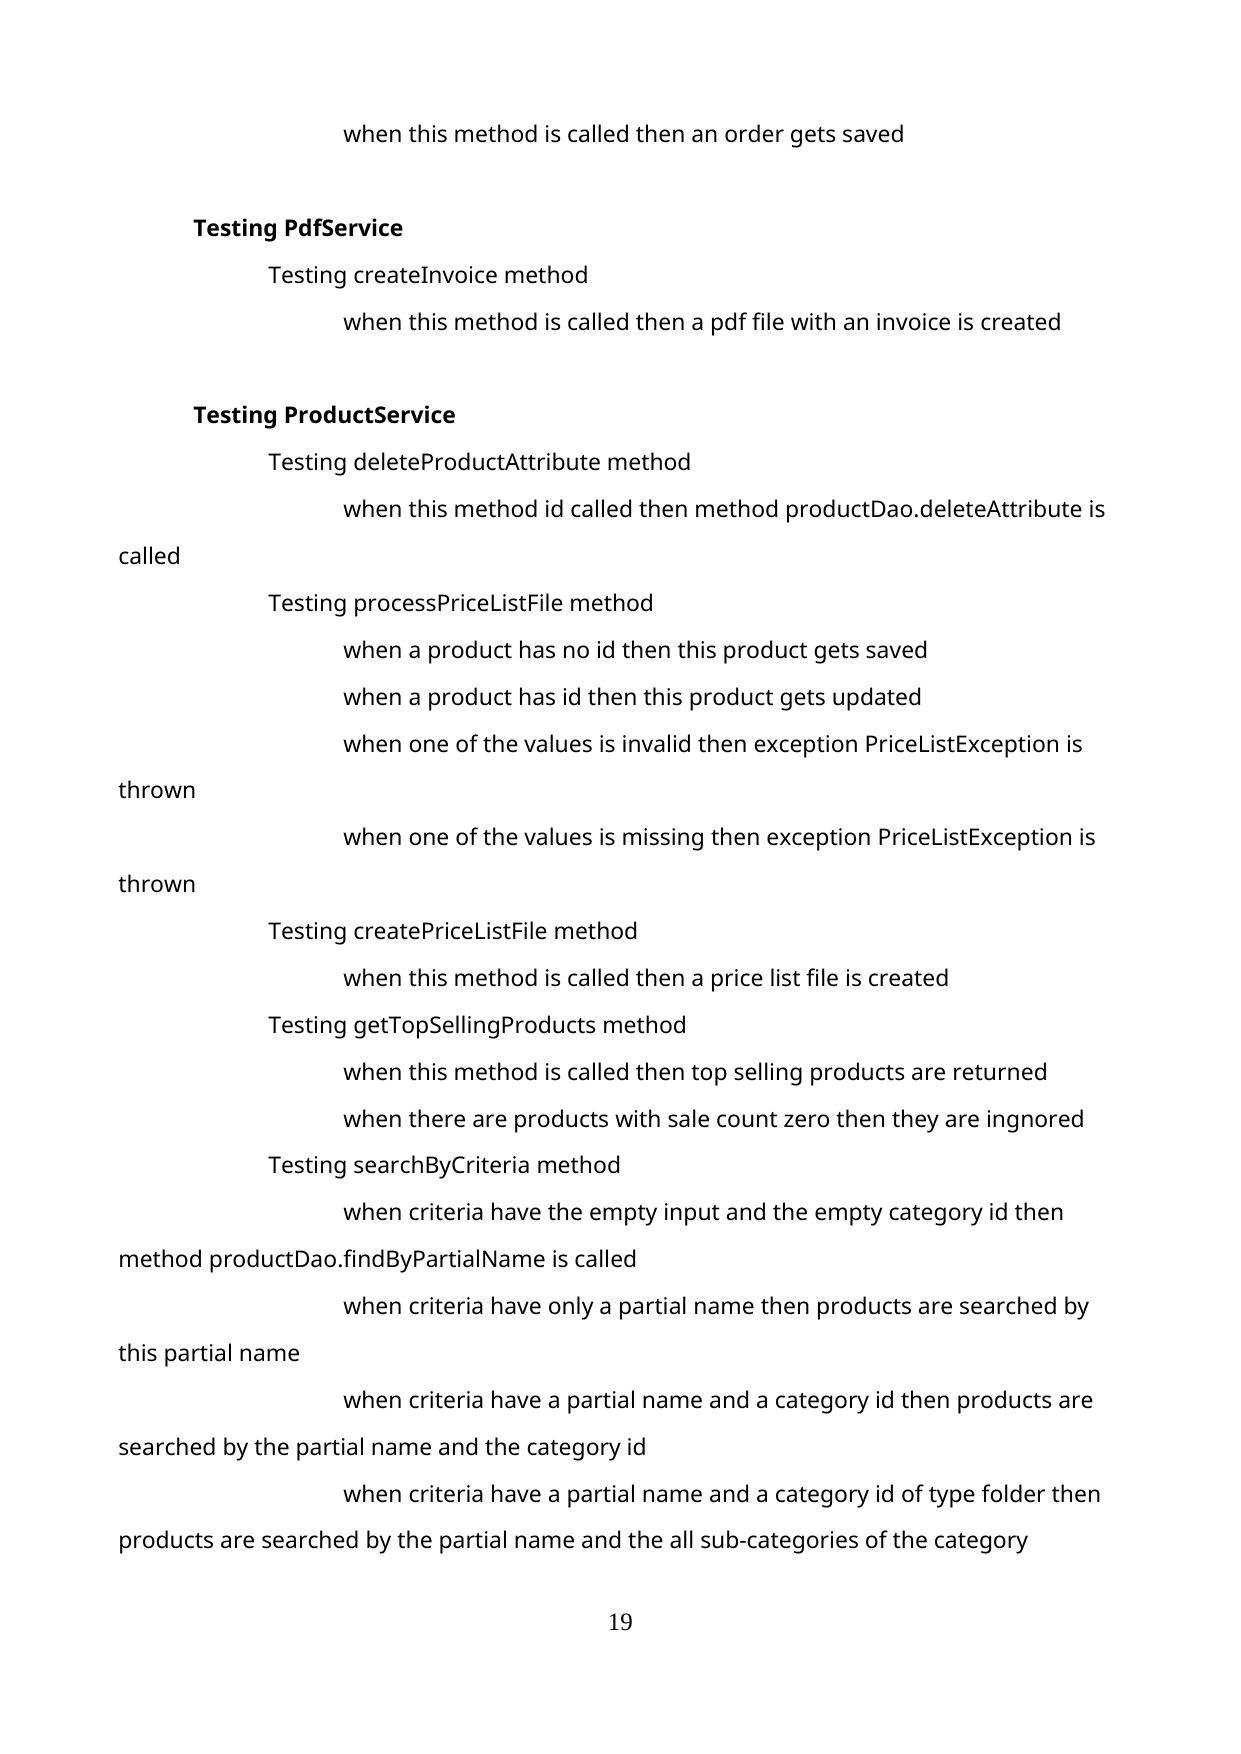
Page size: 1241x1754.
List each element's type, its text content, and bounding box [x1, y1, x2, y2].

text when one of the values is missing then exception PriceListException is thrown [118, 821, 1122, 899]
text when there are products with sale count zero then they are ingnored [118, 1102, 1122, 1134]
text Testing PdfService [118, 212, 1122, 243]
text when criteria have the empty input and the empty category id then method productDao.findByPartialName is called [118, 1196, 1122, 1274]
text Testing deleteProductAttribute method [118, 446, 1122, 477]
text when criteria have a partial name and a category id of type folder then products are searched by the partial name and the all sub-categories of the category [118, 1477, 1122, 1556]
text Testing ProductService [118, 399, 1122, 431]
text when this method is called then an order gets saved [118, 118, 1122, 149]
text Testing processPriceListFile method [118, 587, 1122, 618]
text Testing createInvoice method [118, 259, 1122, 290]
text when criteria have a partial name and a category id then products are searched by the partial name and the category id [118, 1384, 1122, 1462]
text when this method is called then a pdf file with an invoice is created [118, 306, 1122, 337]
text when one of the values is invalid then exception PriceListException is thrown [118, 727, 1122, 806]
text when this method is called then a price list file is created [118, 962, 1122, 993]
text Testing searchByCriteria method [118, 1149, 1122, 1181]
text when this method is called then top selling products are returned [118, 1056, 1122, 1087]
text when criteria have only a partial name then products are searched by this partial name [118, 1290, 1122, 1368]
text when this method id called then method productDao.deleteAttribute is called [118, 493, 1122, 571]
text when a product has no id then this product gets saved [118, 634, 1122, 665]
text Testing createPriceListFile method [118, 915, 1122, 946]
text Testing getTopSellingProducts method [118, 1009, 1122, 1040]
text when a product has id then this product gets updated [118, 681, 1122, 712]
